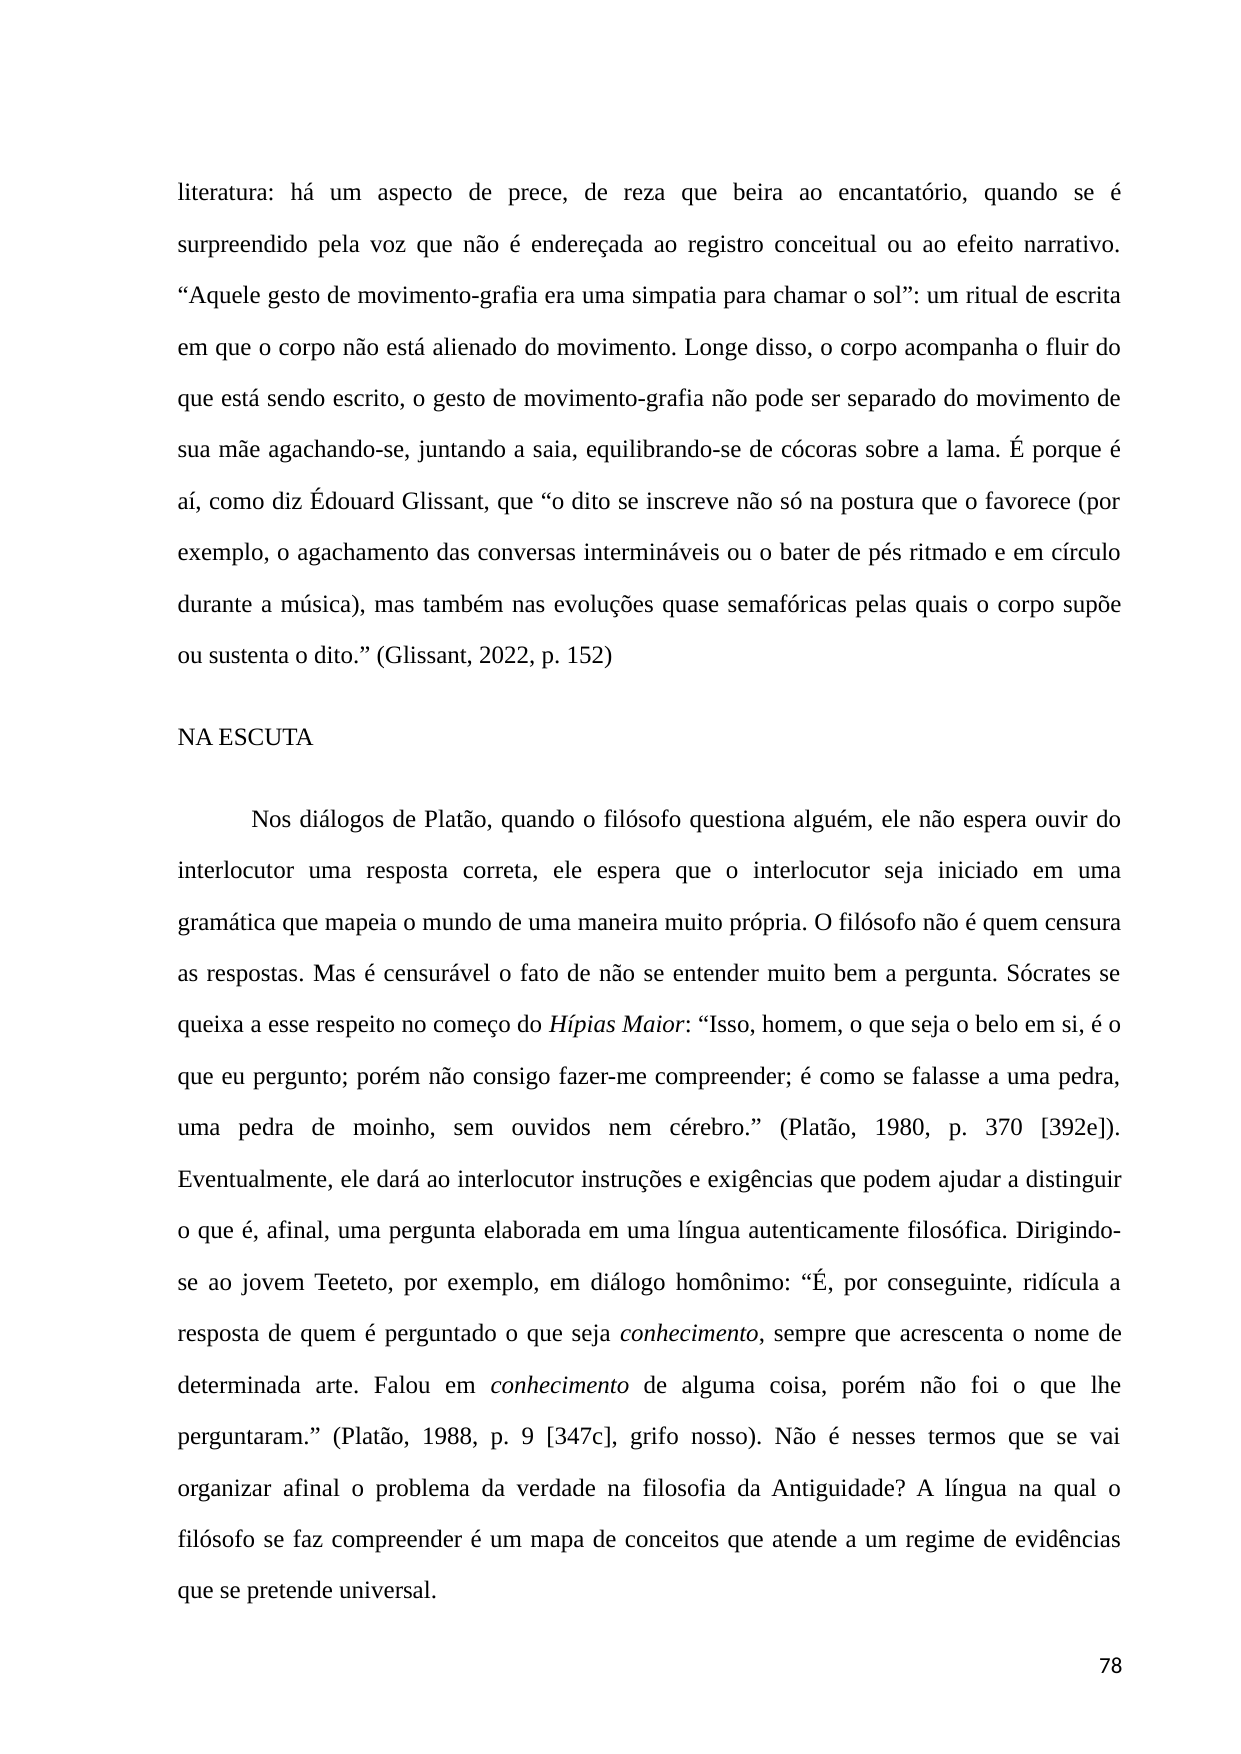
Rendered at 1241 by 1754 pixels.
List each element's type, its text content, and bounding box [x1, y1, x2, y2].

text literatura: há um aspecto de prece, de reza que beira ao encantatório, quando se é surpreendido pela voz que não é endereçada ao registro conceitual ou ao efeito narrativo. “Aquele gesto de movimento-grafia era uma simpatia para chamar o sol”: um ritual de escrita em que o corpo não está alienado do movimento. Longe disso, o corpo acompanha o fluir do que está sendo escrito, o gesto de movimento-grafia não pode ser separado do movimento de sua mãe agachando-se, juntando a saia, equilibrando-se de cócoras sobre a lama. É porque é aí, como diz Édouard Glissant, que “o dito se inscreve não só na postura que o favorece (por exemplo, o agachamento das conversas intermináveis ou o bater de pés ritmado e em círculo durante a música), mas também nas evoluções quase semafóricas pelas quais o corpo supõe ou sustenta o dito.” (Glissant, 2022, p. 152) [177, 177, 1122, 669]
text NA ESCUTA [177, 722, 1122, 751]
text Nos diálogos de Platão, quando o filósofo questiona alguém, ele não espera ouvir do interlocutor uma resposta correta, ele espera que o interlocutor seja iniciado em uma gramática que mapeia o mundo de uma maneira muito própria. O filósofo não é quem censura as respostas. Mas é censurável o fato de não se entender muito bem a pergunta. Sócrates se queixa a esse respeito no começo do Hípias Maior: “Isso, homem, o que seja o belo em si, é o que eu pergunto; porém não consigo fazer-me compreender; é como se falasse a uma pedra, uma pedra de moinho, sem ouvidos nem cérebro.” (Platão, 1980, p. 370 [392e]). Eventualmente, ele dará ao interlocutor instruções e exigências que podem ajudar a distinguir o que é, afinal, uma pergunta elaborada em uma língua autenticamente filosófica. Dirigindo-se ao jovem Teeteto, por exemplo, em diálogo homônimo: “É, por conseguinte, ridícula a resposta de quem é perguntado o que seja conhecimento, sempre que acrescenta o nome de determinada arte. Falou em conhecimento de alguma coisa, porém não foi o que lhe perguntaram.” (Platão, 1988, p. 9 [347c], grifo nosso). Não é nesses termos que se vai organizar afinal o problema da verdade na filosofia da Antiguidade? A língua na qual o filósofo se faz compreender é um mapa de conceitos que atende a um regime de evidências que se pretende universal. [177, 804, 1122, 1604]
